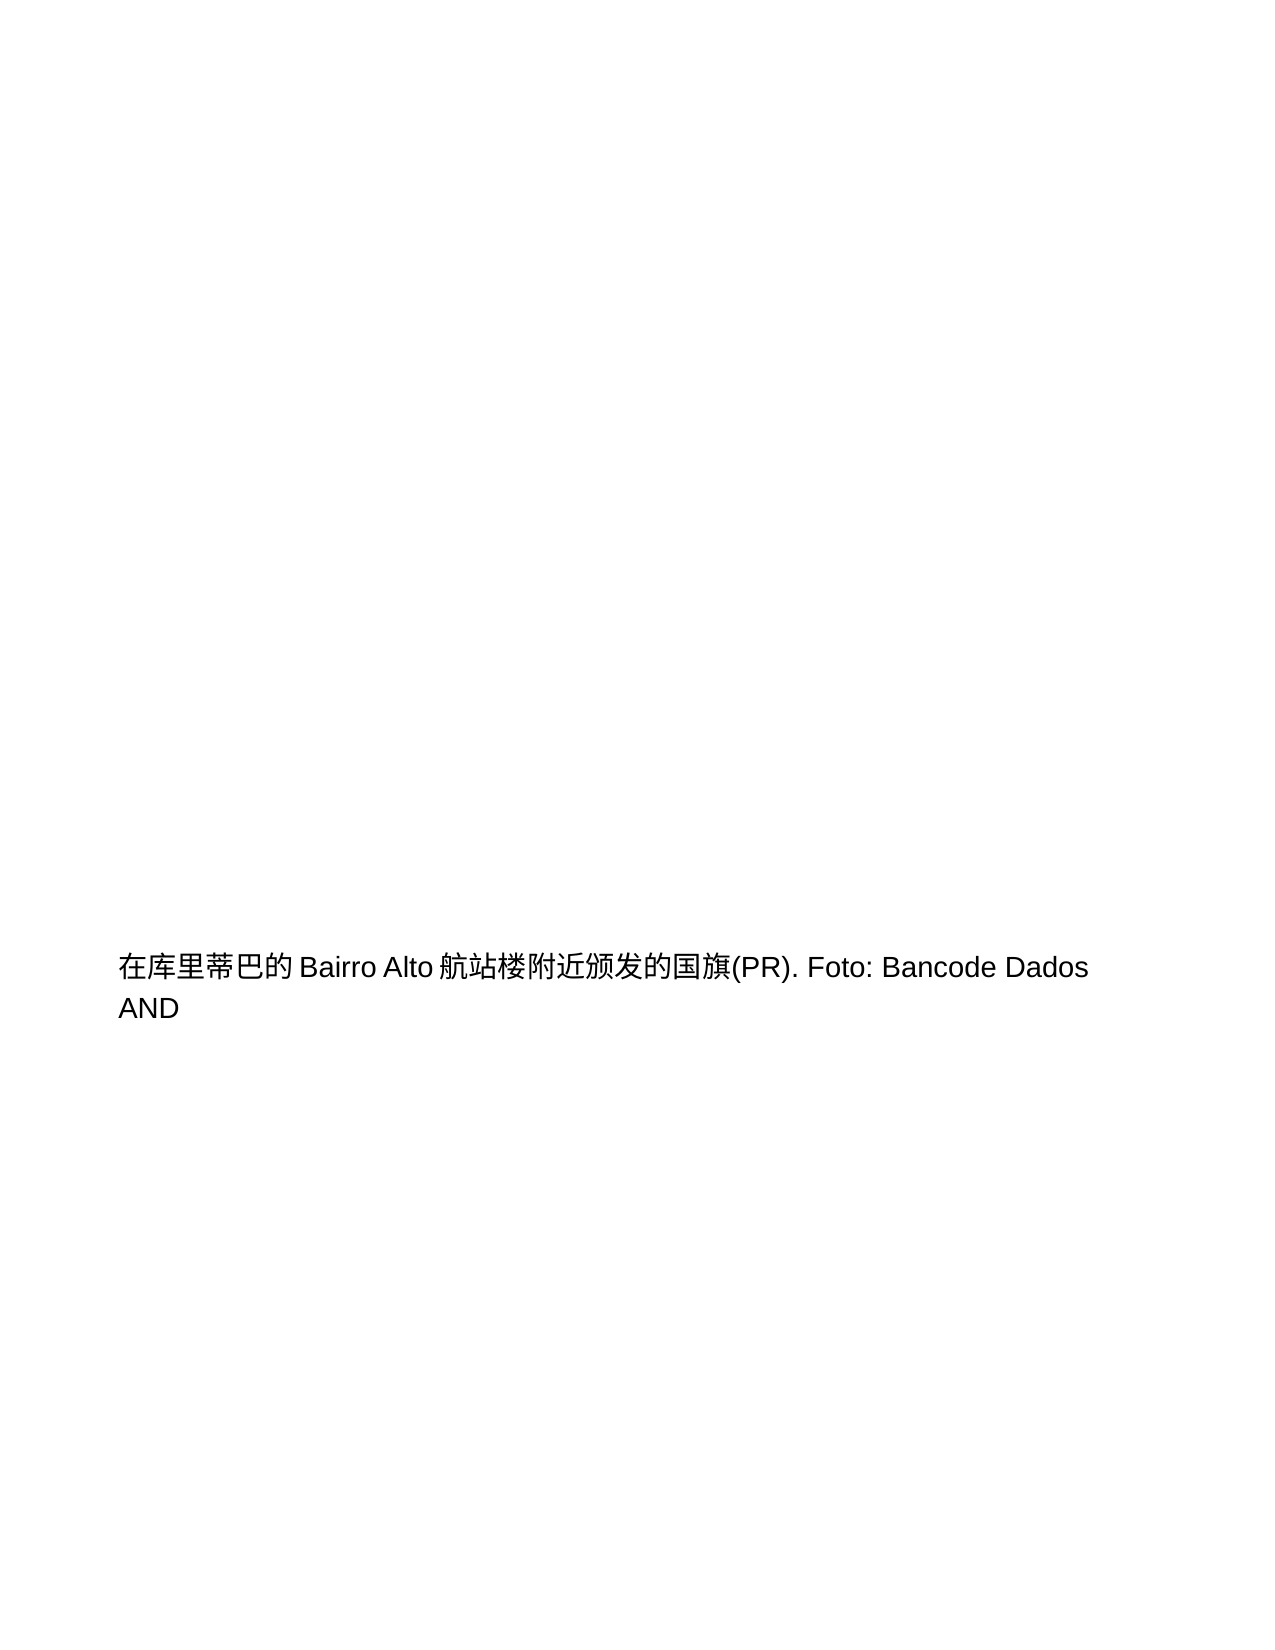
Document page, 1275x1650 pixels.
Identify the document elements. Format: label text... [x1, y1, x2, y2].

text 在库里蒂巴的Bairro Alto航站楼附近颁发的国旗(PR). Foto: Bancode Dados AND [118, 944, 1157, 1025]
